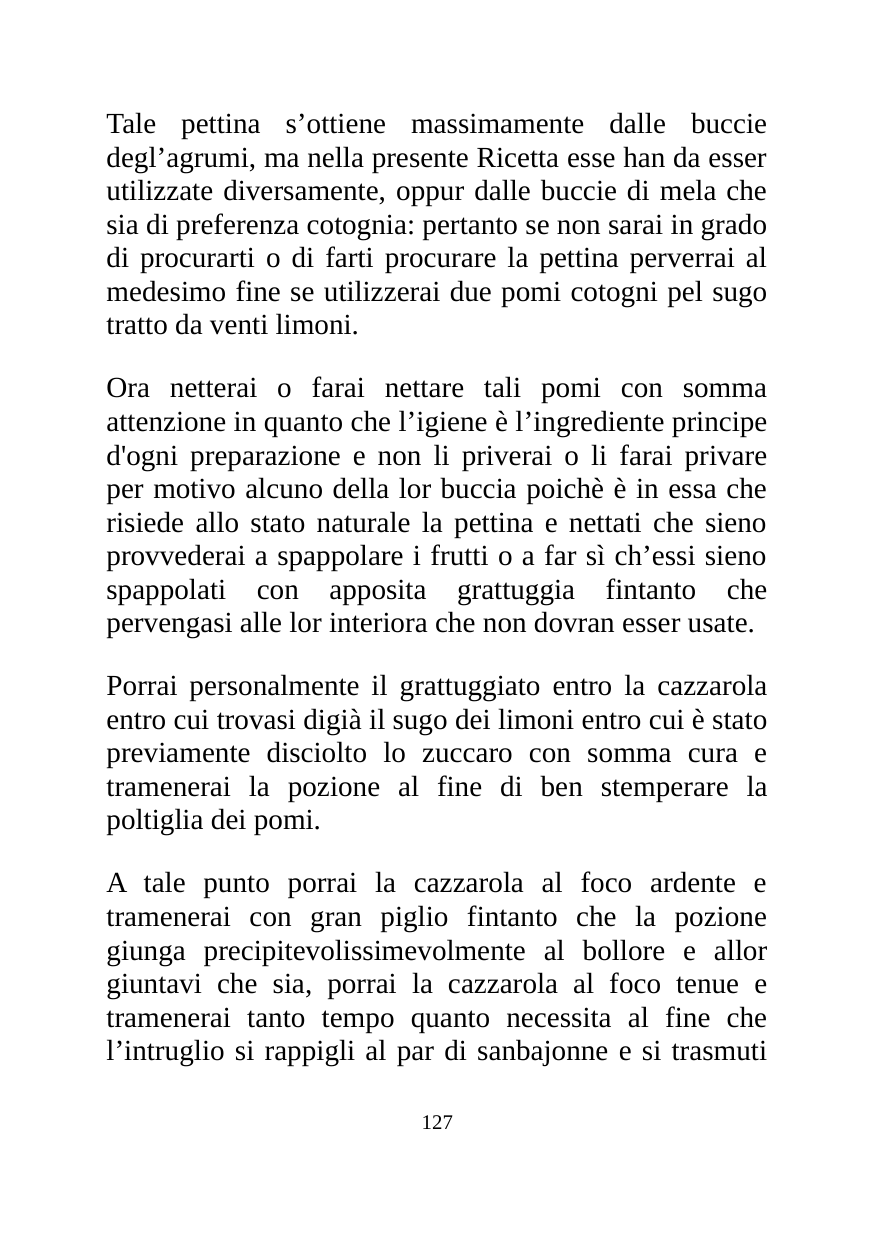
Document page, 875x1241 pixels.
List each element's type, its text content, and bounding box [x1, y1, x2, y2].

text A tale punto porrai la cazzarola al foco ardente e tramenerai con gran piglio fintanto che la pozione giunga precipitevolissimevolmente al bollore e allor giuntavi che sia, porrai la cazzarola al foco tenue e tramenerai tanto tempo quanto necessita al fine che l’intruglio si rappigli al par di sanbajonne e si trasmuti [106, 866, 768, 1067]
text Porrai personalmente il grattuggiato entro la cazzarola entro cui trovasi digià il sugo dei limoni entro cui è stato previamente disciolto lo zuccaro con somma cura e tramenerai la pozione al fine di ben stemperare la poltiglia dei pomi. [106, 668, 768, 836]
text Tale pettina s’ottiene massimamente dalle buccie degl’agrumi, ma nella presente Ricetta esse han da esser utilizzate diversamente, oppur dalle buccie di mela che sia di preferenza cotognia: pertanto se non sarai in grado di procurarti o di farti procurare la pettina perverrai al medesimo fine se utilizzerai due pomi cotogni pel sugo tratto da venti limoni. [106, 106, 768, 341]
text Ora netterai o farai nettare tali pomi con somma attenzione in quanto che l’igiene è l’ingrediente principe d'ogni preparazione e non li priverai o li farai privare per motivo alcuno della lor buccia poichè è in essa che risiede allo stato naturale la pettina e nettati che sieno provvederai a spappolare i frutti o a far sì ch’essi sieno spappolati con apposita grattuggia fintanto che pervengasi alle lor interiora che non dovran esser usate. [106, 371, 768, 639]
